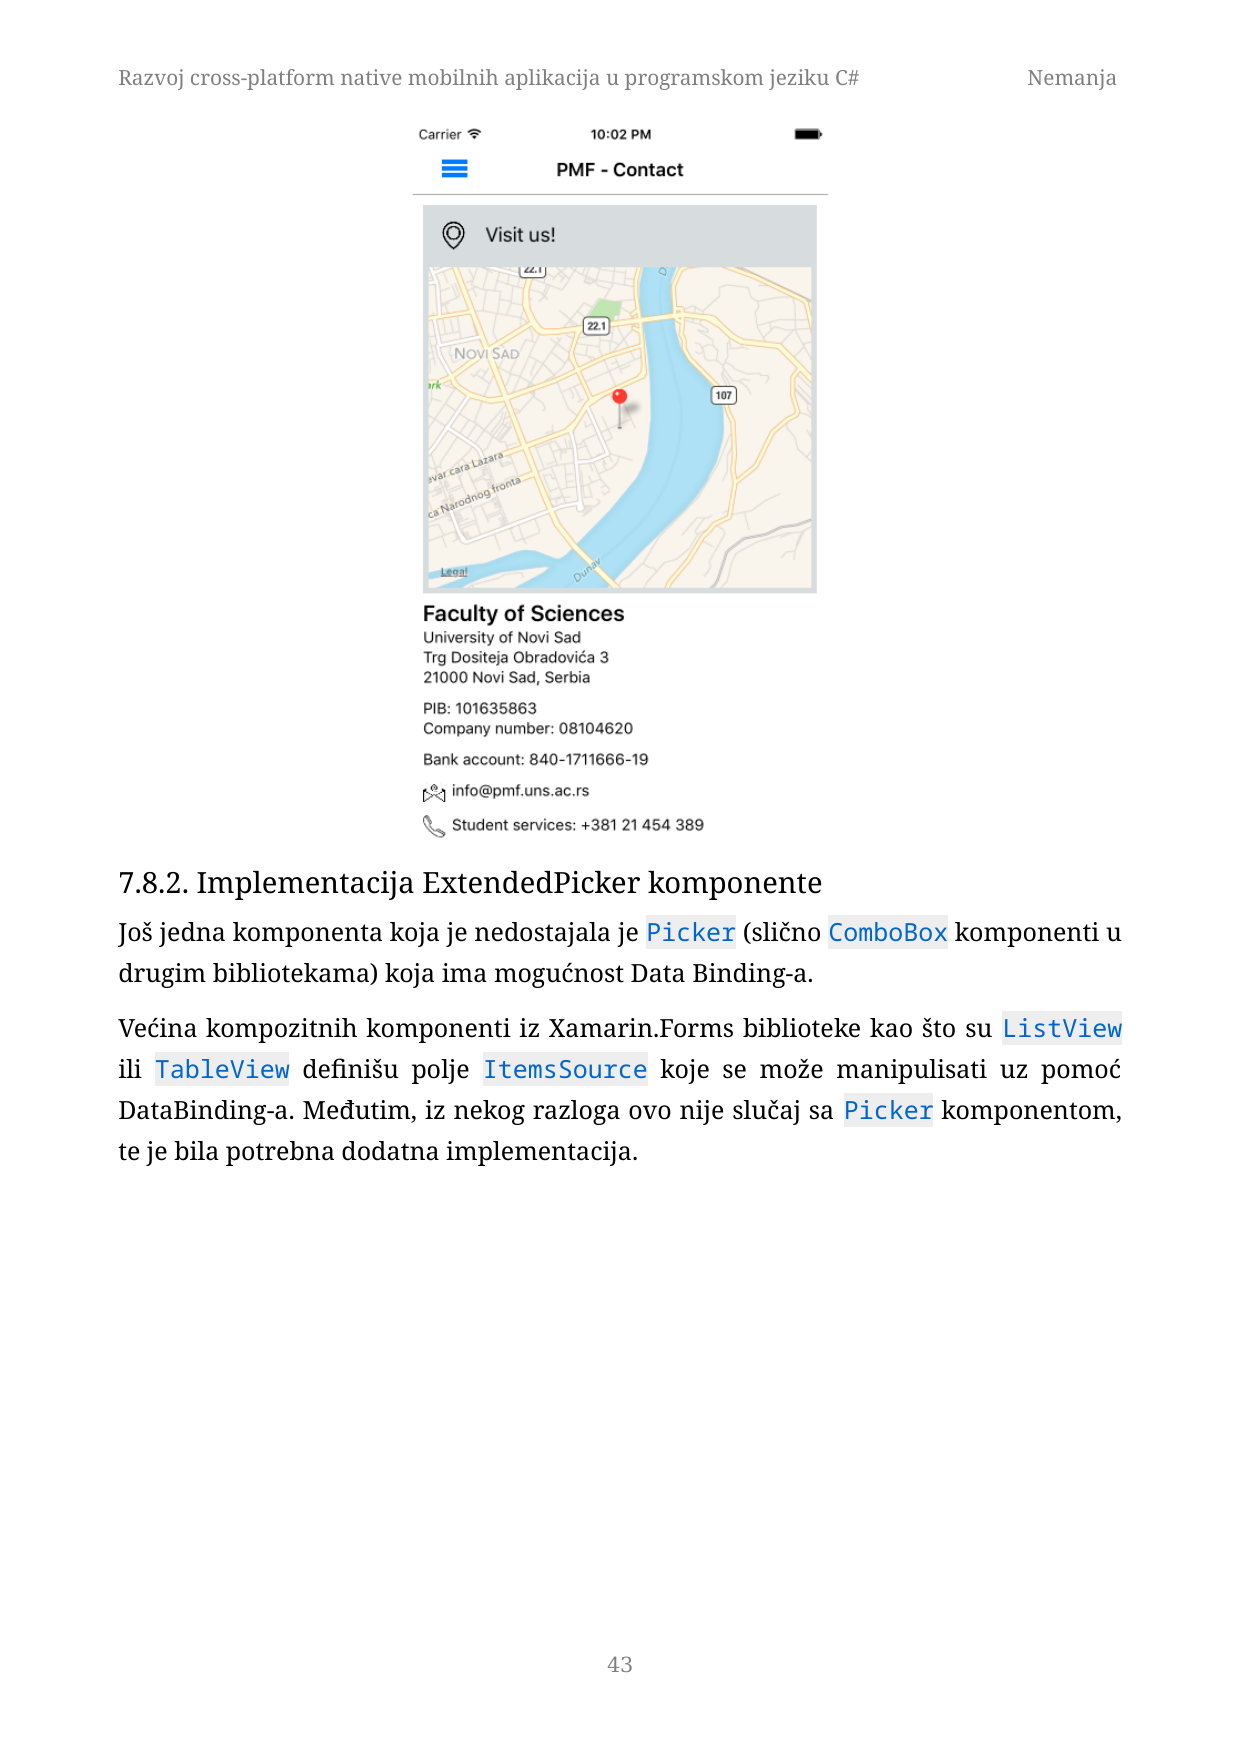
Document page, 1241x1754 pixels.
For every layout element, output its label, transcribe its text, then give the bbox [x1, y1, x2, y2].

subtitle 7.8.2. Implementacija ExtendedPicker komponente [118, 863, 1122, 902]
text Još jedna komponenta koja je nedostajala je Picker (slično ComboBox komponenti u drugim bibliotekama) koja ima mogućnost Data Binding-a. [118, 915, 1122, 989]
picture [412, 123, 828, 863]
text Većina kompozitnih komponenti iz Xamarin.Forms biblioteke kao što su ListView ili TableView definišu polje ItemsSource koje se može manipulisati uz pomoć DataBinding-a. Međutim, iz nekog razloga ovo nije slučaj sa Picker komponentom, te je bila potrebna dodatna implementacija. [118, 1011, 1122, 1167]
